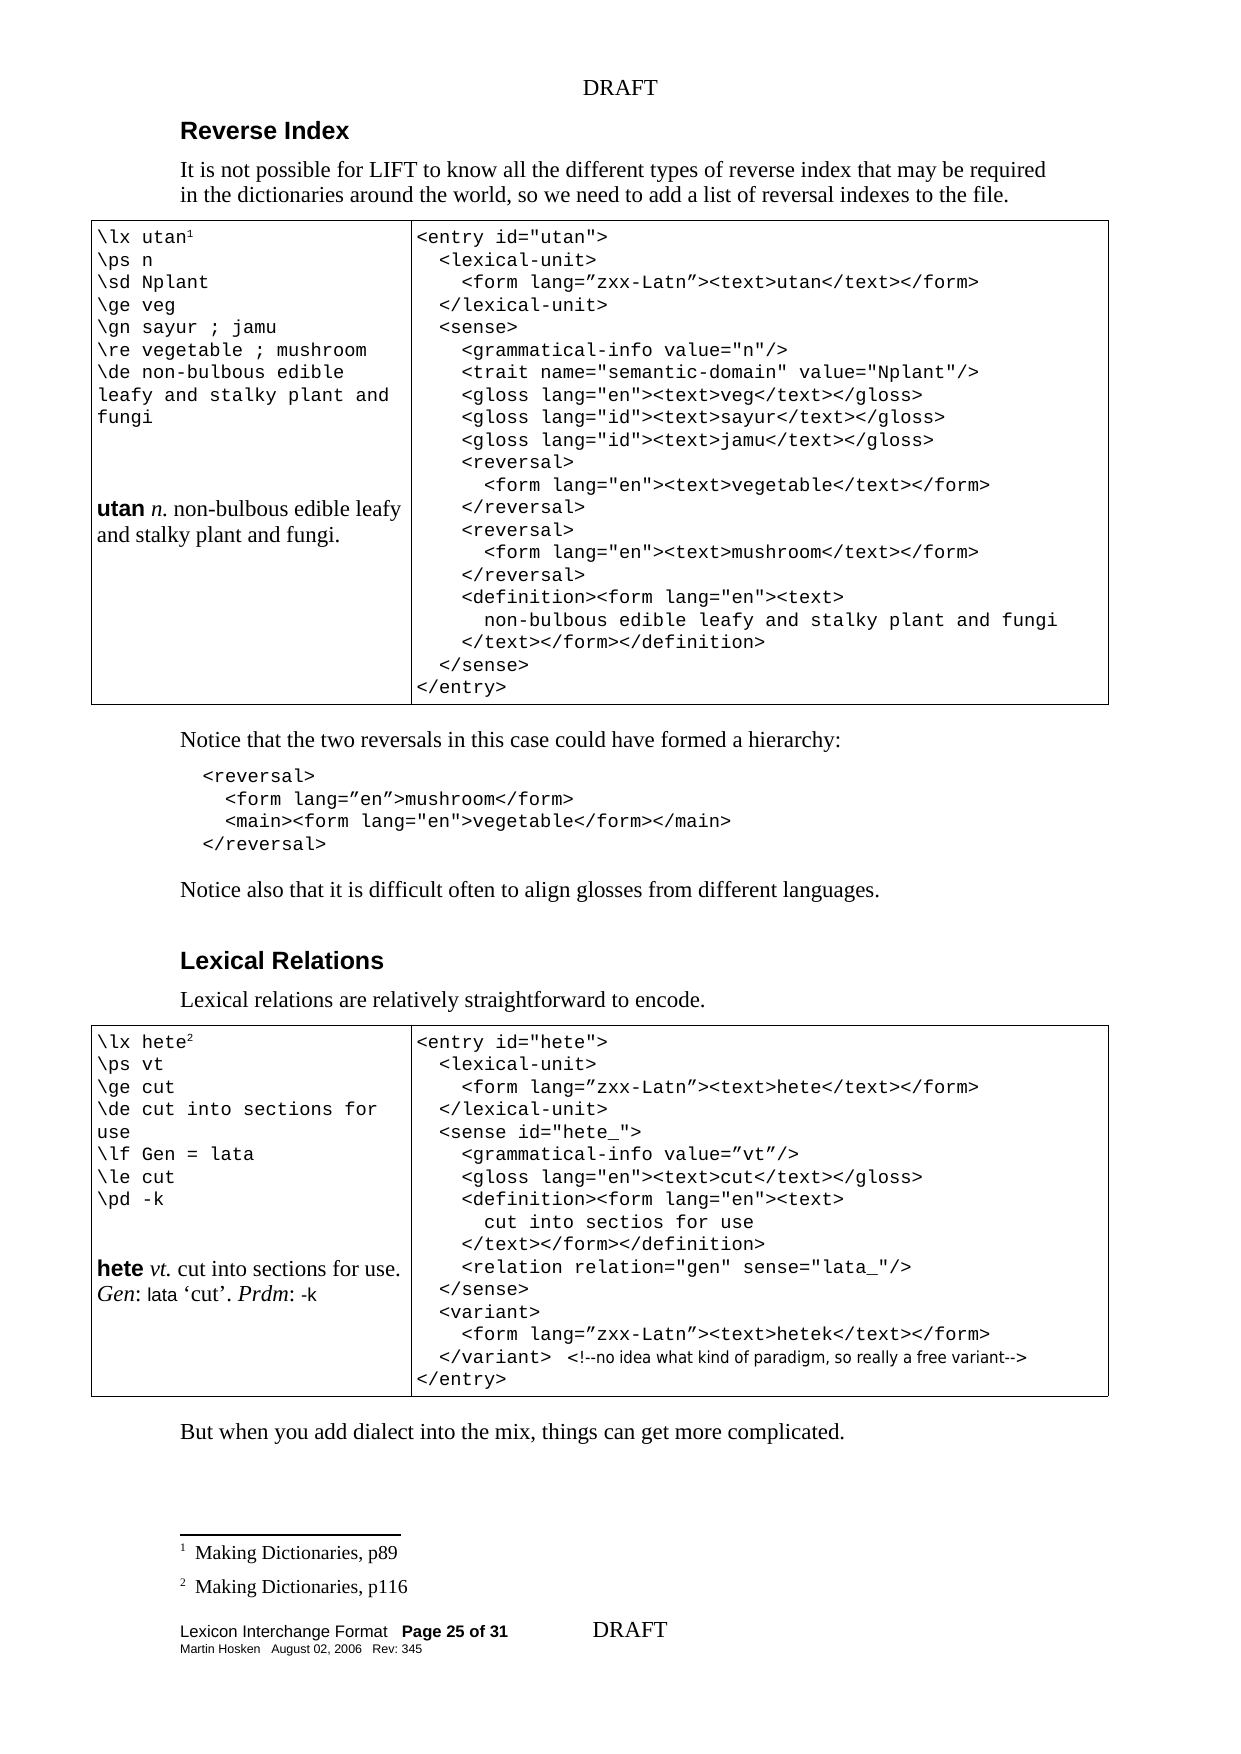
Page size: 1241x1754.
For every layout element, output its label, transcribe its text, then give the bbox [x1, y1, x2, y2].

text <form lang=”en”>mushroom</form> [180, 787, 1061, 810]
table_header <entry id="hete"> <lexical-unit> <form lang=”zxx-Latn”><text>hete</text></form> </lexical-unit> <sense id="hete_"> <grammatical-info value=”vt”/> <gloss lang="en"><text>cut</text></gloss> <definition><form lang="en"><text> cut into sectios for use </text></form></definition> <relation relation="gen" sense="lata_"/> </sense> <variant> <form lang=”zxx-Latn”><text>hetek</text></form> </variant> <!--no idea what kind of paradigm, so really a free variant--> </entry> [412, 1026, 1108, 1396]
text It is not possible for LIFT to know all the different types of reverse index that may be required in the dictionaries around the world, so we need to add a list of reversal indexes to the file. [180, 157, 1061, 208]
table_header \lx hete \ps vt \ge cut \de cut into sections for use \lf Gen = lata \le cut \pd -k hete vt. cut into sections for use. Gen: lata ‘cut’. Prdm: -k [92, 1026, 411, 1396]
text </reversal> [180, 832, 1061, 855]
subtitle Lexical Relations [180, 947, 1061, 974]
subtitle Reverse Index [180, 117, 1061, 145]
text Notice also that it is difficult often to align glosses from different languages. [180, 877, 1061, 903]
table_header <entry id="utan"> <lexical-unit> <form lang=”zxx-Latn”><text>utan</text></form> </lexical-unit> <sense> <grammatical-info value="n"/> <trait name="semantic-domain" value="Nplant"/> <gloss lang="en"><text>veg</text></gloss> <gloss lang="id"><text>sayur</text></gloss> <gloss lang="id"><text>jamu</text></gloss> <reversal> <form lang="en"><text>vegetable</text></form> </reversal> <reversal> <form lang="en"><text>mushroom</text></form> </reversal> <definition><form lang="en"><text> non-bulbous edible leafy and stalky plant and fungi </text></form></definition> </sense> </entry> [412, 221, 1108, 704]
text <reversal> [180, 765, 1061, 787]
text Lexical relations are relatively straightforward to encode. [180, 987, 1061, 1012]
text <main><form lang="en">vegetable</form></main> [180, 810, 1061, 832]
text Notice that the two reversals in this case could have formed a hierarchy: [180, 727, 1061, 752]
text But when you add dialect into the mix, things can get more complicated. [180, 1419, 1061, 1444]
table_header \lx utan \ps n \sd Nplant \ge veg \gn sayur ; jamu \re vegetable ; mushroom \de non-bulbous edible leafy and stalky plant and fungi utan n. non-bulbous edible leafy and stalky plant and fungi. [92, 221, 411, 704]
